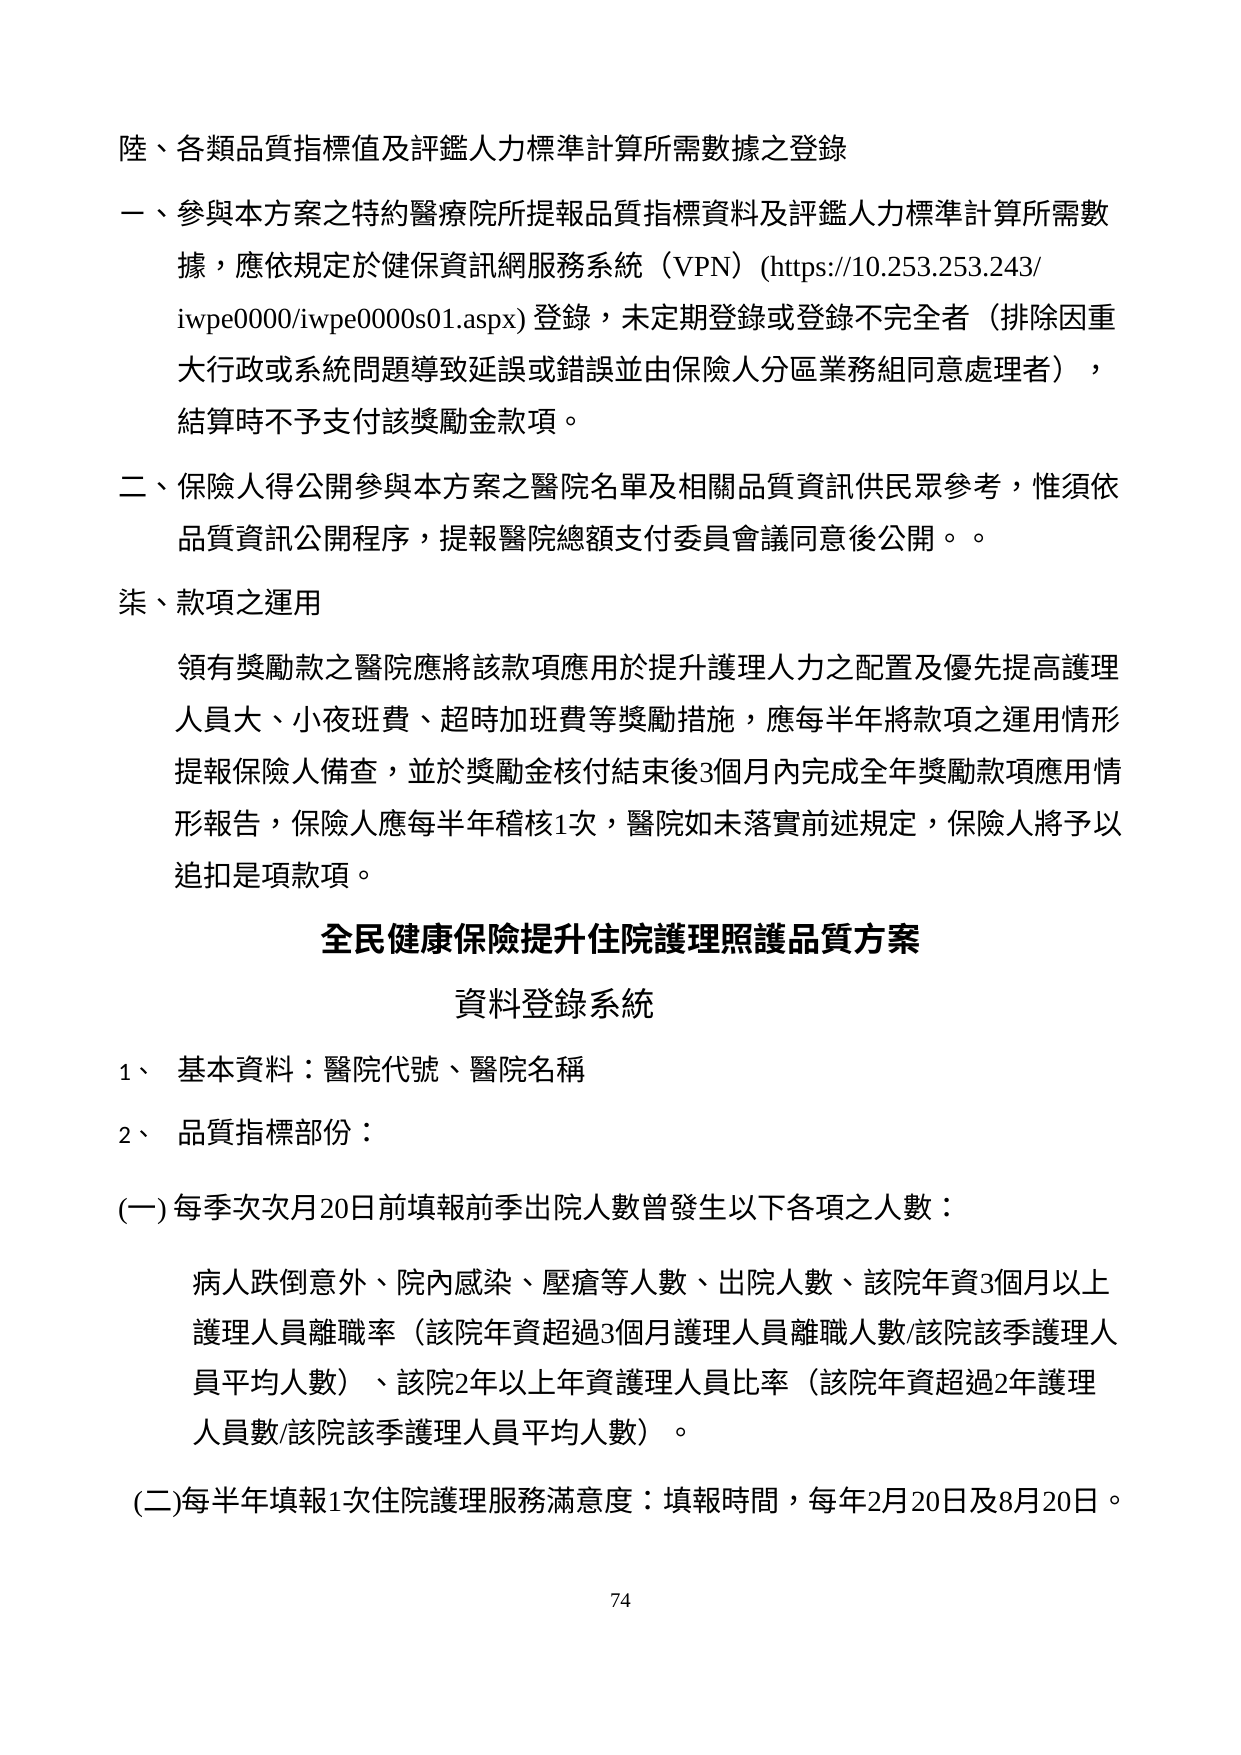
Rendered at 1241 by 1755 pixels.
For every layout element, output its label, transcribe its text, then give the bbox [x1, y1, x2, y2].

text 病人跌倒意外、院內感染、壓瘡等人數、岀院人數、該院年資3個月以上護理人員離職率（該院年資超過3個月護理人員離職人數/該院該季護理人員平均人數）、該院2年以上年資護理人員比率（該院年資超過2年護理人員數/該院該季護理人員平均人數）。 [192, 1253, 1122, 1453]
text ㄧ、參與本方案之特約醫療院所提報品質指標資料及評鑑人力標準計算所需數據，應依規定於健保資訊網服務系統（VPN）(https://10.253.253.243/iwpe0000/iwpe0000s01.aspx) 登錄，未定期登錄或登錄不完全者（排除因重大行政或系統問題導致延誤或錯誤並由保險人分區業務組同意處理者），結算時不予支付該獎勵金款項。 [118, 183, 1122, 443]
text 資料登錄系統 [118, 974, 1122, 1026]
text 陸、各類品質指標值及評鑑人力標準計算所需數據之登錄 [118, 118, 1122, 170]
list 基本資料：醫院代號、醫院名稱 [118, 1039, 1122, 1091]
text (二)每半年填報1次住院護理服務滿意度：填報時間，每年2月20日及8月20日。 [133, 1471, 1122, 1521]
text 領有獎勵款之醫院應將該款項應用於提升護理人力之配置及優先提高護理人員大、小夜班費、超時加班費等獎勵措施，應每半年將款項之運用情形提報保險人備查，並於獎勵金核付結束後3個月內完成全年獎勵款項應用情形報告，保險人應每半年稽核1次，醫院如未落實前述規定，保險人將予以追扣是項款項。 [174, 637, 1122, 897]
text (一) 每季次次月20日前填報前季岀院人數曾發生以下各項之人數： [118, 1178, 1122, 1228]
text 全民健康保險提升住院護理照護品質方案 [118, 910, 1122, 962]
list 品質指標部份： [118, 1103, 1122, 1153]
text 柒、款項之運用 [118, 572, 1122, 624]
text 二、保險人得公開參與本方案之醫院名單及相關品質資訊供民眾參考，惟須依品質資訊公開程序，提報醫院總額支付委員會議同意後公開。。 [118, 456, 1122, 560]
